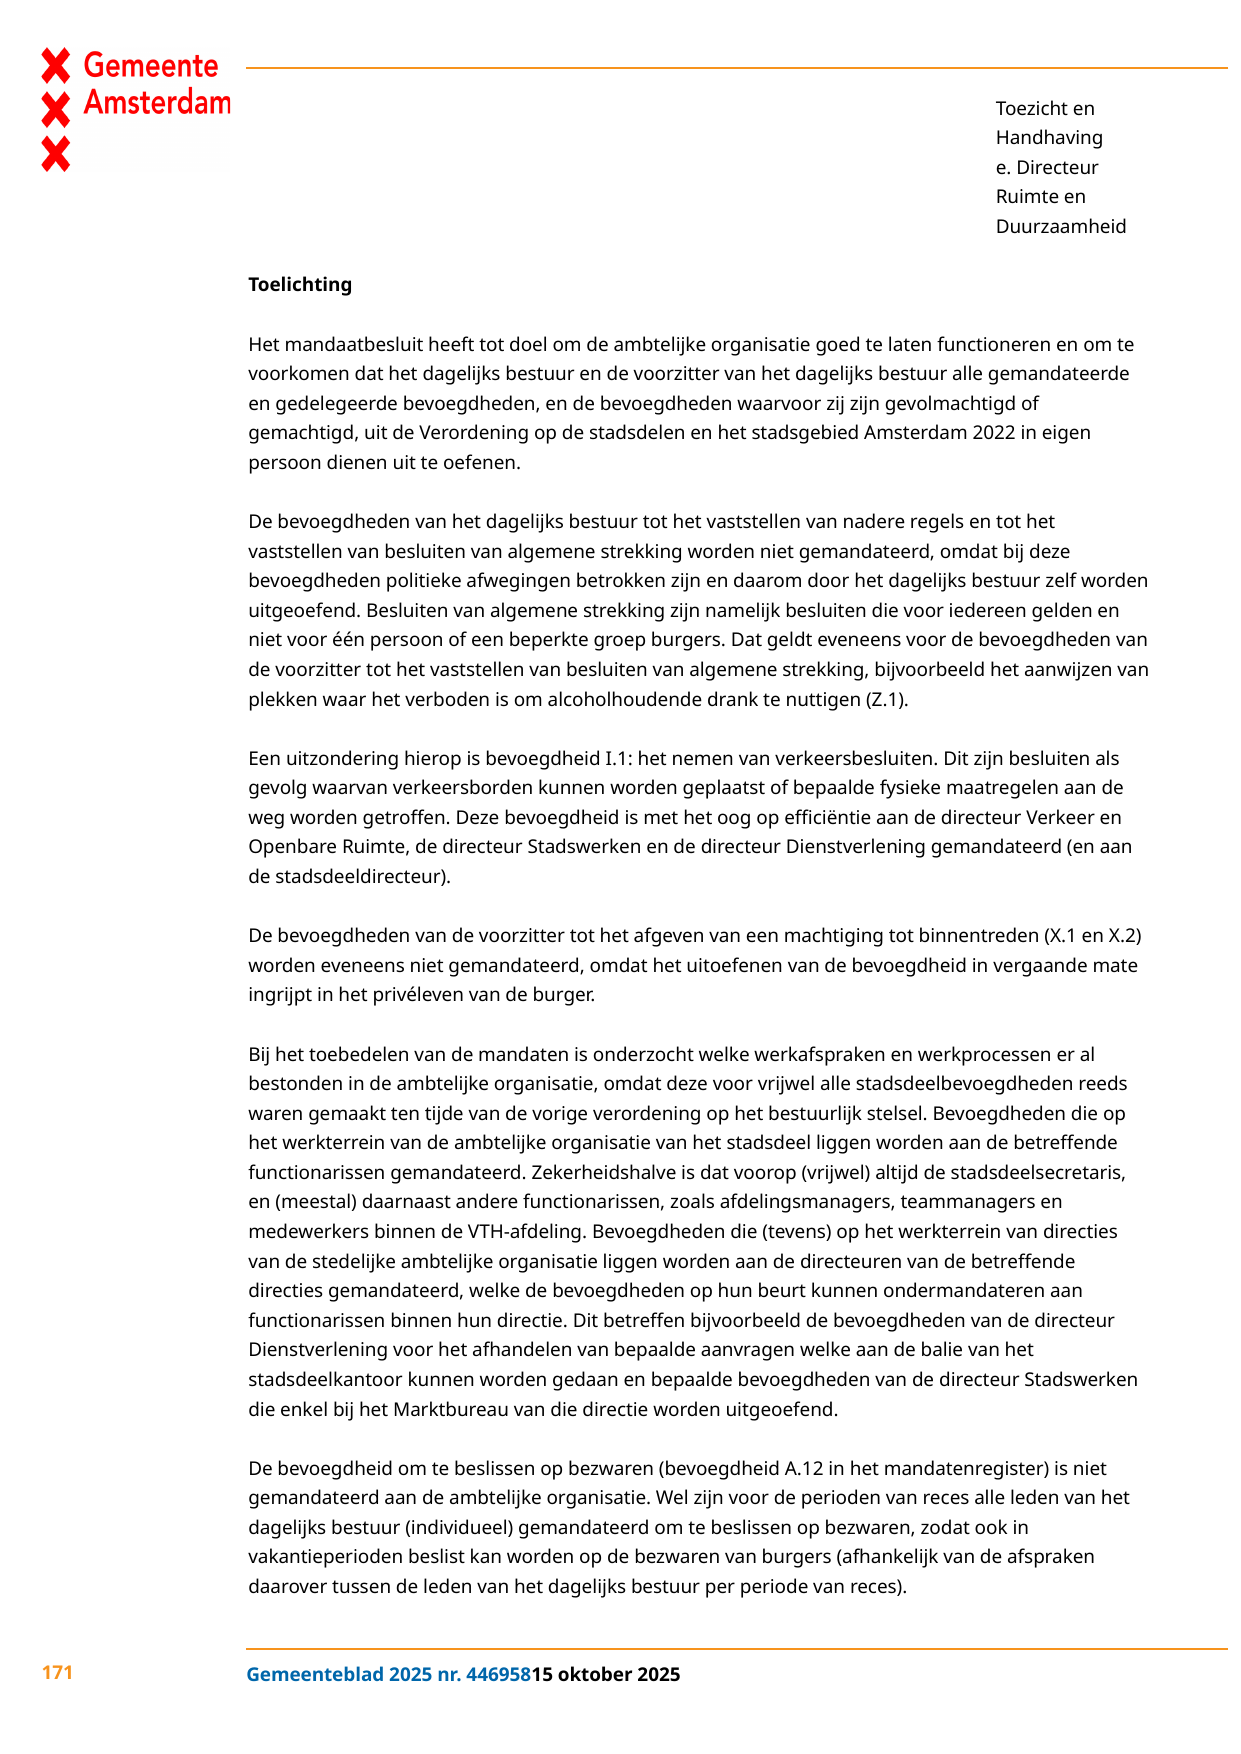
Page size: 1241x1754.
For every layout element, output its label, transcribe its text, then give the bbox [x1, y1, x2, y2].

table_cell [248, 95, 353, 239]
picture [41, 47, 231, 172]
table_cell Toezicht en Handhaving e. Directeur Ruimte en Duurzaamheid [996, 95, 1152, 239]
table_cell [354, 95, 468, 239]
text De bevoegdheid om te beslissen op bezwaren (bevoegdheid A.12 in het mandatenregister) is niet gemandateerd aan de ambtelijke organisatie. Wel zijn voor de perioden van reces alle leden van het dagelijks bestuur (individueel) gemandateerd om te beslissen op bezwaren, zodat ook in vakantieperioden beslist kan worden op de bezwaren van burgers (afhankelijk van de afspraken daarover tussen de leden van het dagelijks bestuur per periode van reces). [248, 1455, 1152, 1599]
table_cell [785, 95, 890, 239]
table_cell [679, 95, 784, 239]
text De bevoegdheden van de voorzitter tot het afgeven van een machtiging tot binnentreden (X.1 en X.2) worden eveneens niet gemandateerd, omdat het uitoefenen van de bevoegdheid in vergaande mate ingrijpt in het privéleven van de burger. [248, 922, 1152, 1007]
text Een uitzondering hierop is bevoegdheid I.1: het nemen van verkeersbesluiten. Dit zijn besluiten als gevolg waarvan verkeersborden kunnen worden geplaatst of bepaalde fysieke maatregelen aan de weg worden getroffen. Deze bevoegdheid is met het oog op efficiëntie aan de directeur Verkeer en Openbare Ruimte, de directeur Stadswerken en de directeur Dienstverlening gemandateerd (en aan de stadsdeeldirecteur). [248, 745, 1152, 889]
text Bij het toebedelen van de mandaten is onderzocht welke werkafspraken en werkprocessen er al bestonden in de ambtelijke organisatie, omdat deze voor vrijwel alle stadsdeelbevoegdheden reeds waren gemaakt ten tijde van de vorige verordening op het bestuurlijk stelsel. Bevoegdheden die op het werkterrein van de ambtelijke organisatie van het stadsdeel liggen worden aan de betreffende functionarissen gemandateerd. Zekerheidshalve is dat voorop (vrijwel) altijd de stadsdeelsecretaris, en (meestal) daarnaast andere functionarissen, zoals afdelingsmanagers, teammanagers en medewerkers binnen de VTH-afdeling. Bevoegdheden die (tevens) op het werkterrein van directies van de stedelijke ambtelijke organisatie liggen worden aan de directeuren van de betreffende directies gemandateerd, welke de bevoegdheden op hun beurt kunnen ondermandateren aan functionarissen binnen hun directie. Dit betreffen bijvoorbeeld de bevoegdheden van de directeur Dienstverlening voor het afhandelen van bepaalde aanvragen welke aan de balie van het stadsdeelkantoor kunnen worden gedaan en bepaalde bevoegdheden van de directeur Stadswerken die enkel bij het Marktbureau van die directie worden uitgeoefend. [248, 1041, 1152, 1422]
text Toelichting [248, 272, 1152, 297]
text Het mandaatbesluit heeft tot doel om de ambtelijke organisatie goed te laten functioneren en om te voorkomen dat het dagelijks bestuur en de voorzitter van het dagelijks bestuur alle gemandateerde en gedelegeerde bevoegdheden, en de bevoegdheden waarvoor zij zijn gevolmachtigd of gemachtigd, uit de Verordening op de stadsdelen en het stadsgebied Amsterdam 2022 in eigen persoon dienen uit te oefenen. [248, 331, 1152, 475]
table_cell [468, 95, 574, 239]
text De bevoegdheden van het dagelijks bestuur tot het vaststellen van nadere regels en tot het vaststellen van besluiten van algemene strekking worden niet gemandateerd, omdat bij deze bevoegdheden politieke afwegingen betrokken zijn en daarom door het dagelijks bestuur zelf worden uitgeoefend. Besluiten van algemene strekking zijn namelijk besluiten die voor iedereen gelden en niet voor één persoon of een beperkte groep burgers. Dat geldt eveneens voor de bevoegdheden van de voorzitter tot het vaststellen van besluiten van algemene strekking, bijvoorbeeld het aanwijzen van plekken waar het verboden is om alcoholhoudende drank te nuttigen (Z.1). [248, 508, 1152, 712]
table_cell [890, 95, 996, 239]
table_cell [574, 95, 679, 239]
